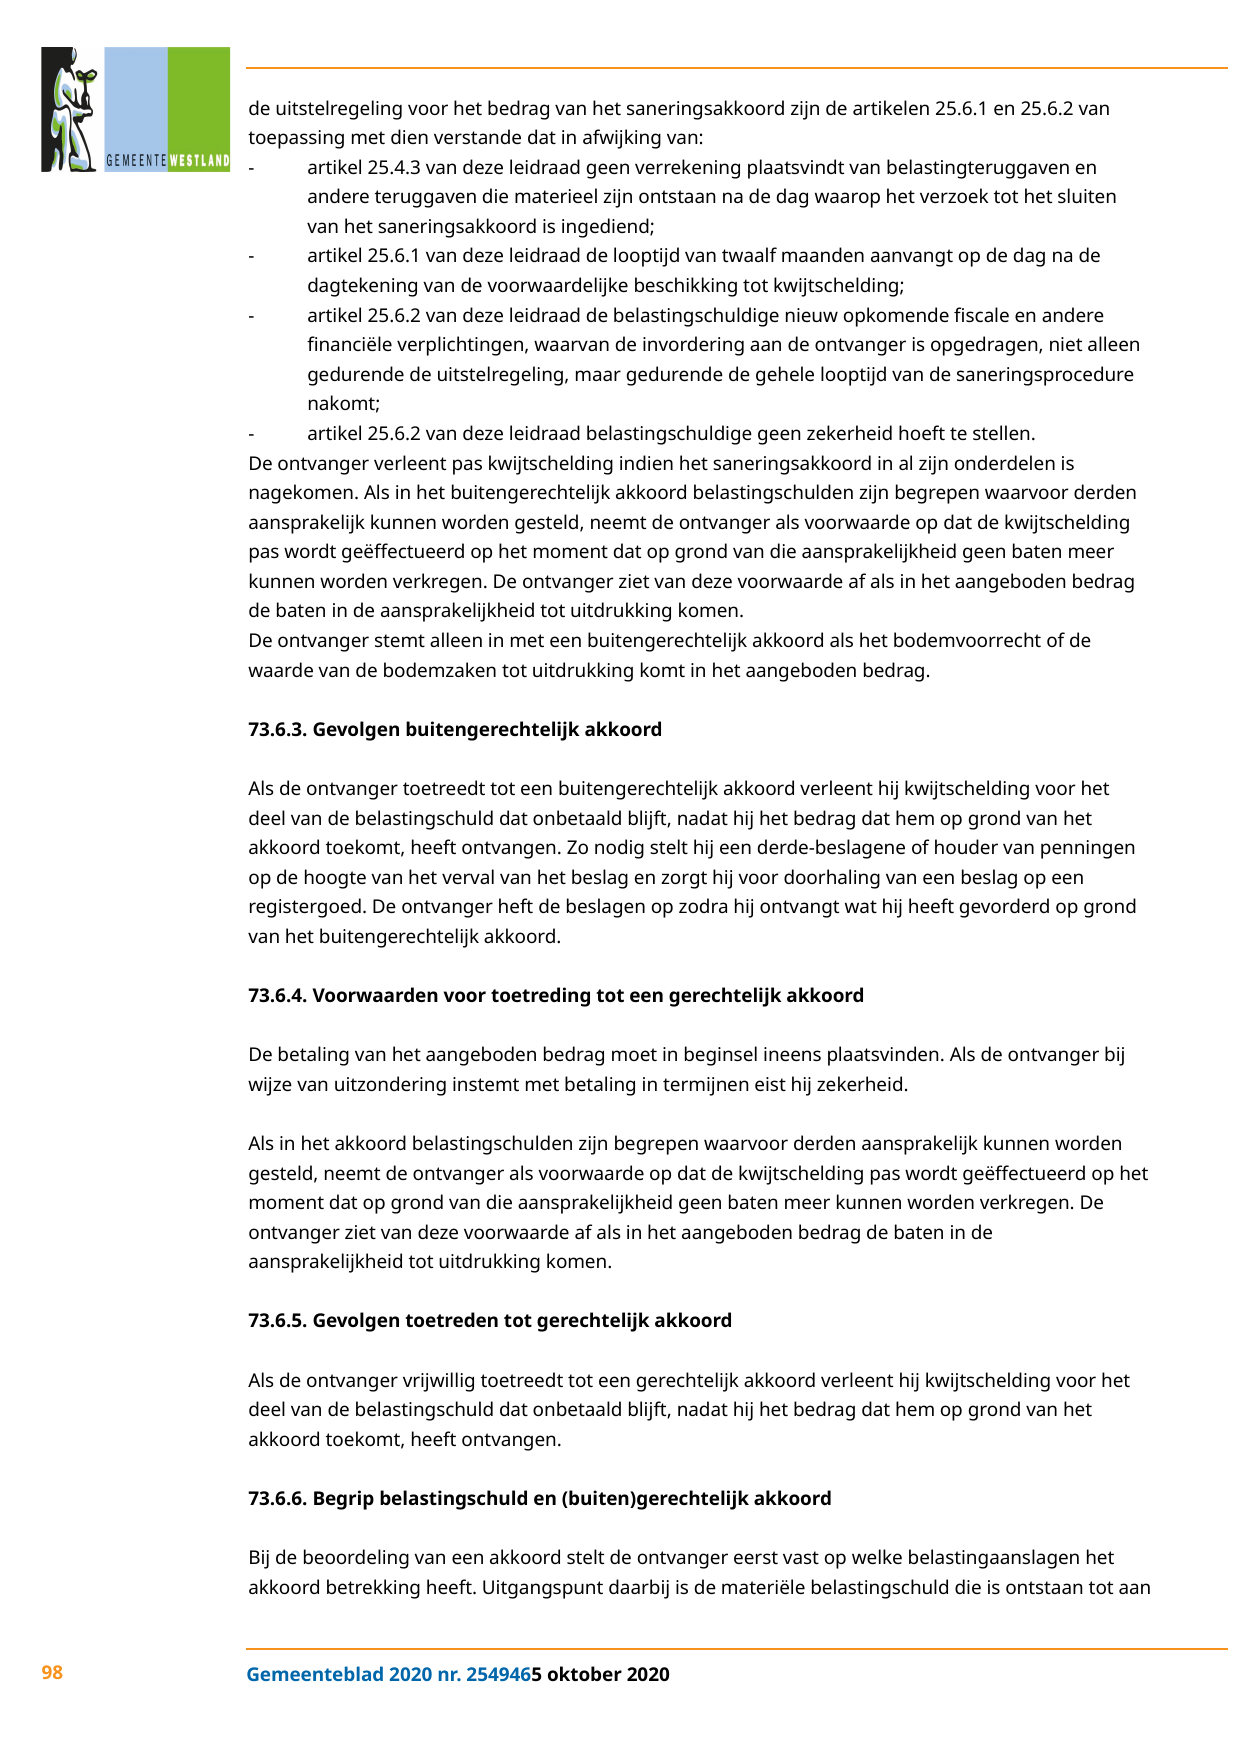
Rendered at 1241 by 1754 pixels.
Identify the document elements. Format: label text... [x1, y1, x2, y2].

text De betaling van het aangeboden bedrag moet in beginsel ineens plaatsvinden. Als de ontvanger bij wijze van uitzondering instemt met betaling in termijnen eist hij zekerheid. [248, 1041, 1152, 1097]
text Als de ontvanger toetreedt tot een buitengerechtelijk akkoord verleent hij kwijtschelding voor het deel van de belastingschuld dat onbetaald blijft, nadat hij het bedrag dat hem op grond van het akkoord toekomt, heeft ontvangen. Zo nodig stelt hij een derde-beslagene of houder van penningen op de hoogte van het verval van het beslag en zorgt hij voor doorhaling van een beslag op een registergoed. De ontvanger heft de beslagen op zodra hij ontvangt wat hij heeft gevorderd op grond van het buitengerechtelijk akkoord. [248, 775, 1152, 949]
text Bij de beoordeling van een akkoord stelt de ontvanger eerst vast op welke belastingaanslagen het akkoord betrekking heeft. Uitgangspunt daarbij is de materiële belastingschuld die is ontstaan tot aan [248, 1544, 1152, 1600]
text 73.6.4. Voorwaarden voor toetreding tot een gerechtelijk akkoord [248, 982, 1152, 1008]
list artikel 25.6.2 van deze leidraad de belastingschuldige nieuw opkomende fiscale en andere financiële verplichtingen, waarvan de invordering aan de ontvanger is opgedragen, niet alleen gedurende de uitstelregeling, maar gedurende de gehele looptijd van de saneringsprocedure nakomt; [248, 302, 1152, 416]
text de uitstelregeling voor het bedrag van het saneringsakkoord zijn de artikelen 25.6.1 en 25.6.2 van toepassing met dien verstande dat in afwijking van: [248, 95, 1152, 150]
picture [41, 47, 231, 172]
text 73.6.6. Begrip belastingschuld en (buiten)gerechtelijk akkoord [248, 1485, 1152, 1511]
text De ontvanger verleent pas kwijtschelding indien het saneringsakkoord in al zijn onderdelen is nagekomen. Als in het buitengerechtelijk akkoord belastingschulden zijn begrepen waarvoor derden aansprakelijk kunnen worden gesteld, neemt de ontvanger als voorwaarde op dat de kwijtschelding pas wordt geëffectueerd op het moment dat op grond van die aansprakelijkheid geen baten meer kunnen worden verkregen. De ontvanger ziet van deze voorwaarde af als in het aangeboden bedrag de baten in de aansprakelijkheid tot uitdrukking komen. [248, 450, 1152, 623]
text Als de ontvanger vrijwillig toetreedt tot een gerechtelijk akkoord verleent hij kwijtschelding voor het deel van de belastingschuld dat onbetaald blijft, nadat hij het bedrag dat hem op grond van het akkoord toekomt, heeft ontvangen. [248, 1367, 1152, 1452]
text Als in het akkoord belastingschulden zijn begrepen waarvoor derden aansprakelijk kunnen worden gesteld, neemt de ontvanger als voorwaarde op dat de kwijtschelding pas wordt geëffectueerd op het moment dat op grond van die aansprakelijkheid geen baten meer kunnen worden verkregen. De ontvanger ziet van deze voorwaarde af als in het aangeboden bedrag de baten in de aansprakelijkheid tot uitdrukking komen. [248, 1130, 1152, 1274]
list artikel 25.4.3 van deze leidraad geen verrekening plaatsvindt van belastingteruggaven en andere teruggaven die materieel zijn ontstaan na de dag waarop het verzoek tot het sluiten van het saneringsakkoord is ingediend; [248, 154, 1152, 239]
list artikel 25.6.1 van deze leidraad de looptijd van twaalf maanden aanvangt op de dag na de dagtekening van de voorwaardelijke beschikking tot kwijtschelding; [248, 243, 1152, 298]
text De ontvanger stemt alleen in met een buitengerechtelijk akkoord als het bodemvoorrecht of de waarde van de bodemzaken tot uitdrukking komt in het aangeboden bedrag. [248, 627, 1152, 683]
list artikel 25.6.2 van deze leidraad belastingschuldige geen zekerheid hoeft te stellen. [248, 420, 1152, 446]
text 73.6.5. Gevolgen toetreden tot gerechtelijk akkoord [248, 1308, 1152, 1333]
text 73.6.3. Gevolgen buitengerechtelijk akkoord [248, 716, 1152, 742]
